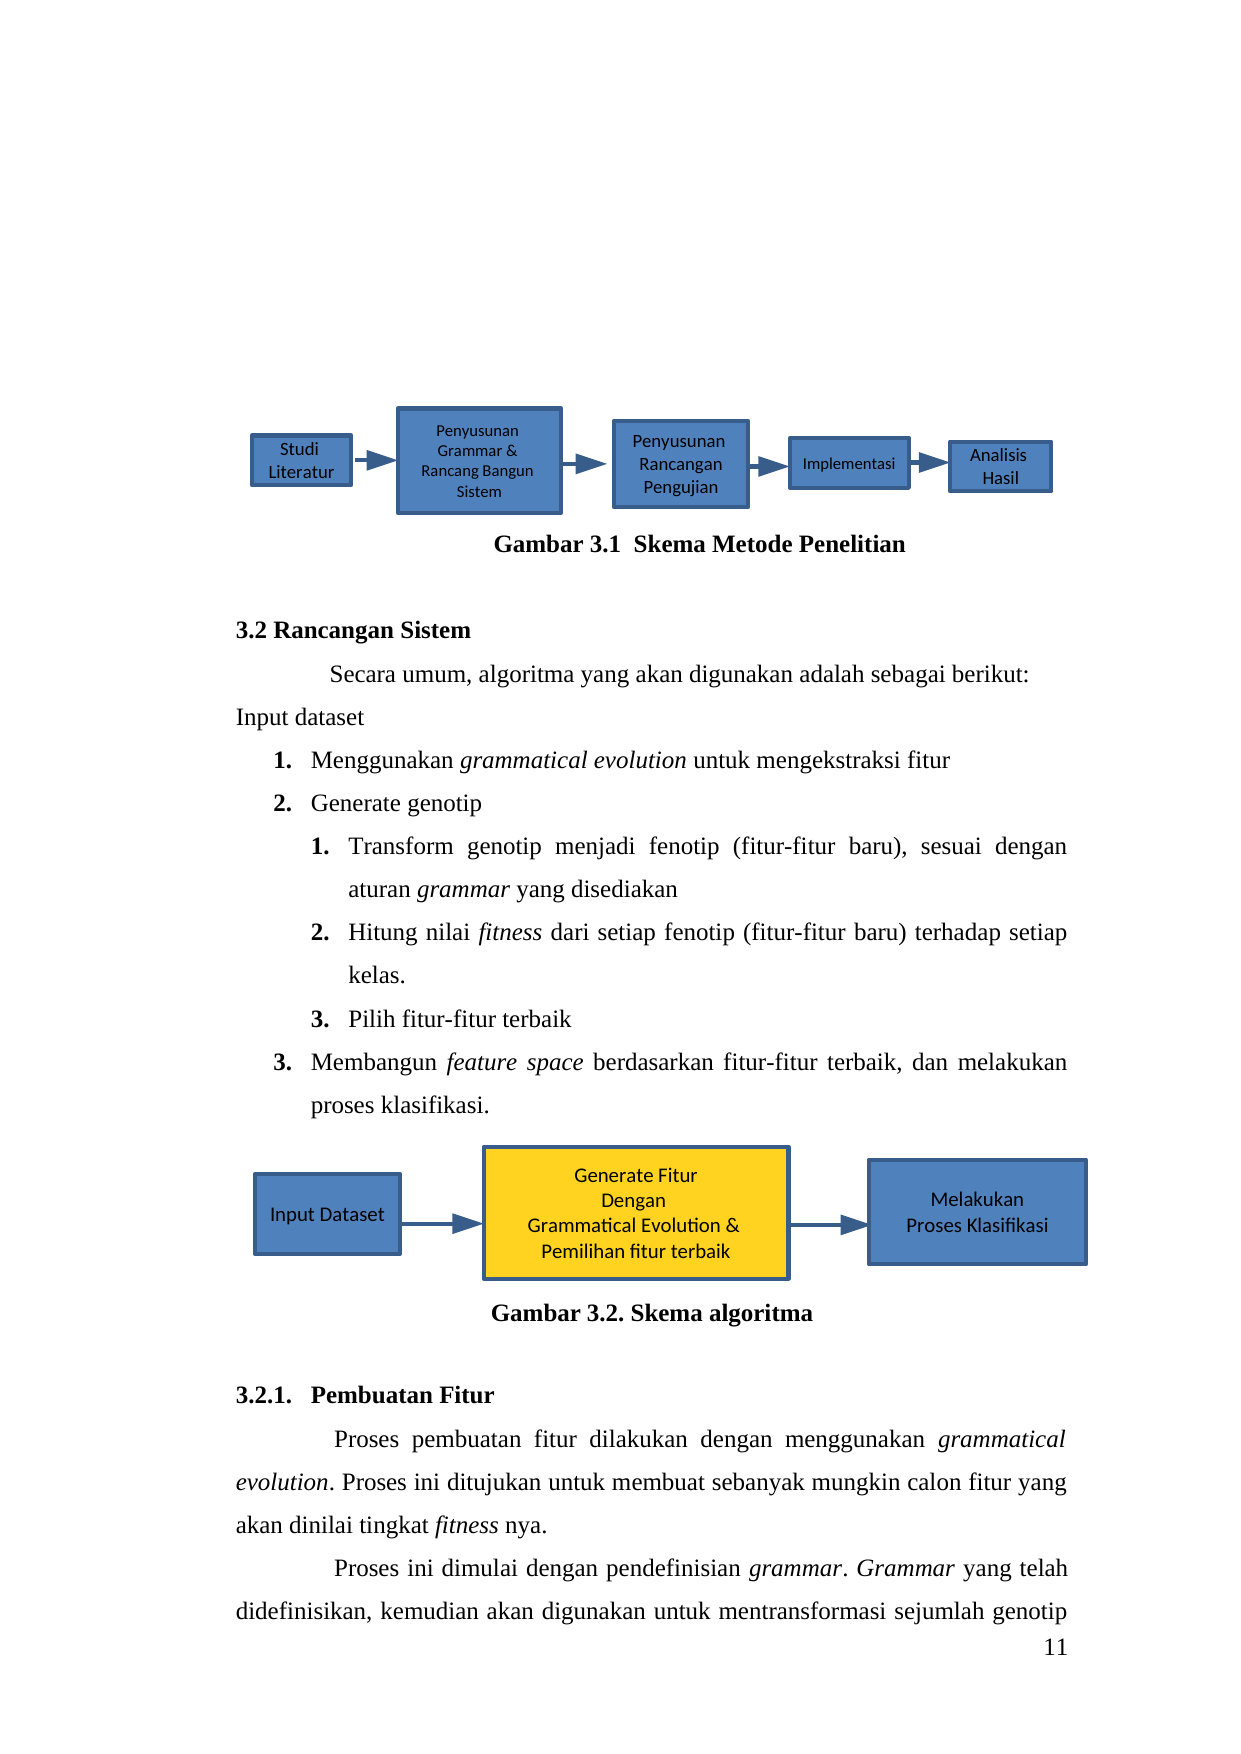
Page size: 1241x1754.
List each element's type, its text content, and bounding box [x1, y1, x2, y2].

subtitle Pembuatan Fitur [236, 1381, 1068, 1409]
text Secara umum, algoritma yang akan digunakan adalah sebagai berikut: [236, 659, 1068, 687]
list Membangun feature space berdasarkan fitur-fitur terbaik, dan melakukan proses klasifikasi. [273, 1047, 1068, 1119]
list Generate genotip [273, 788, 1068, 817]
text Input dataset [236, 702, 1068, 731]
text Proses pembuatan fitur dilakukan dengan menggunakan grammatical evolution. Proses ini ditujukan untuk membuat sebanyak mungkin calon fitur yang akan dinilai tingkat fitness nya. [236, 1424, 1068, 1539]
list Pilih fitur-fitur terbaik [311, 1004, 1068, 1032]
text Gambar 3.2. Skema algoritma [236, 1298, 1068, 1327]
text Proses ini dimulai dengan pendefinisian grammar. Grammar yang telah didefinisikan, kemudian akan digunakan untuk mentransformasi sejumlah genotip [236, 1553, 1068, 1625]
list Hitung nilai fitness dari setiap fenotip (fitur-fitur baru) terhadap setiap kelas. [311, 917, 1068, 989]
list Menggunakan grammatical evolution untuk mengekstraksi fitur [273, 745, 1068, 774]
subtitle Rancangan Sistem [236, 616, 1068, 644]
text Gambar 3.1 Skema Metode Penelitian [236, 511, 1068, 558]
list Transform genotip menjadi fenotip (fitur-fitur baru), sesuai dengan aturan grammar yang disediakan [311, 831, 1068, 903]
